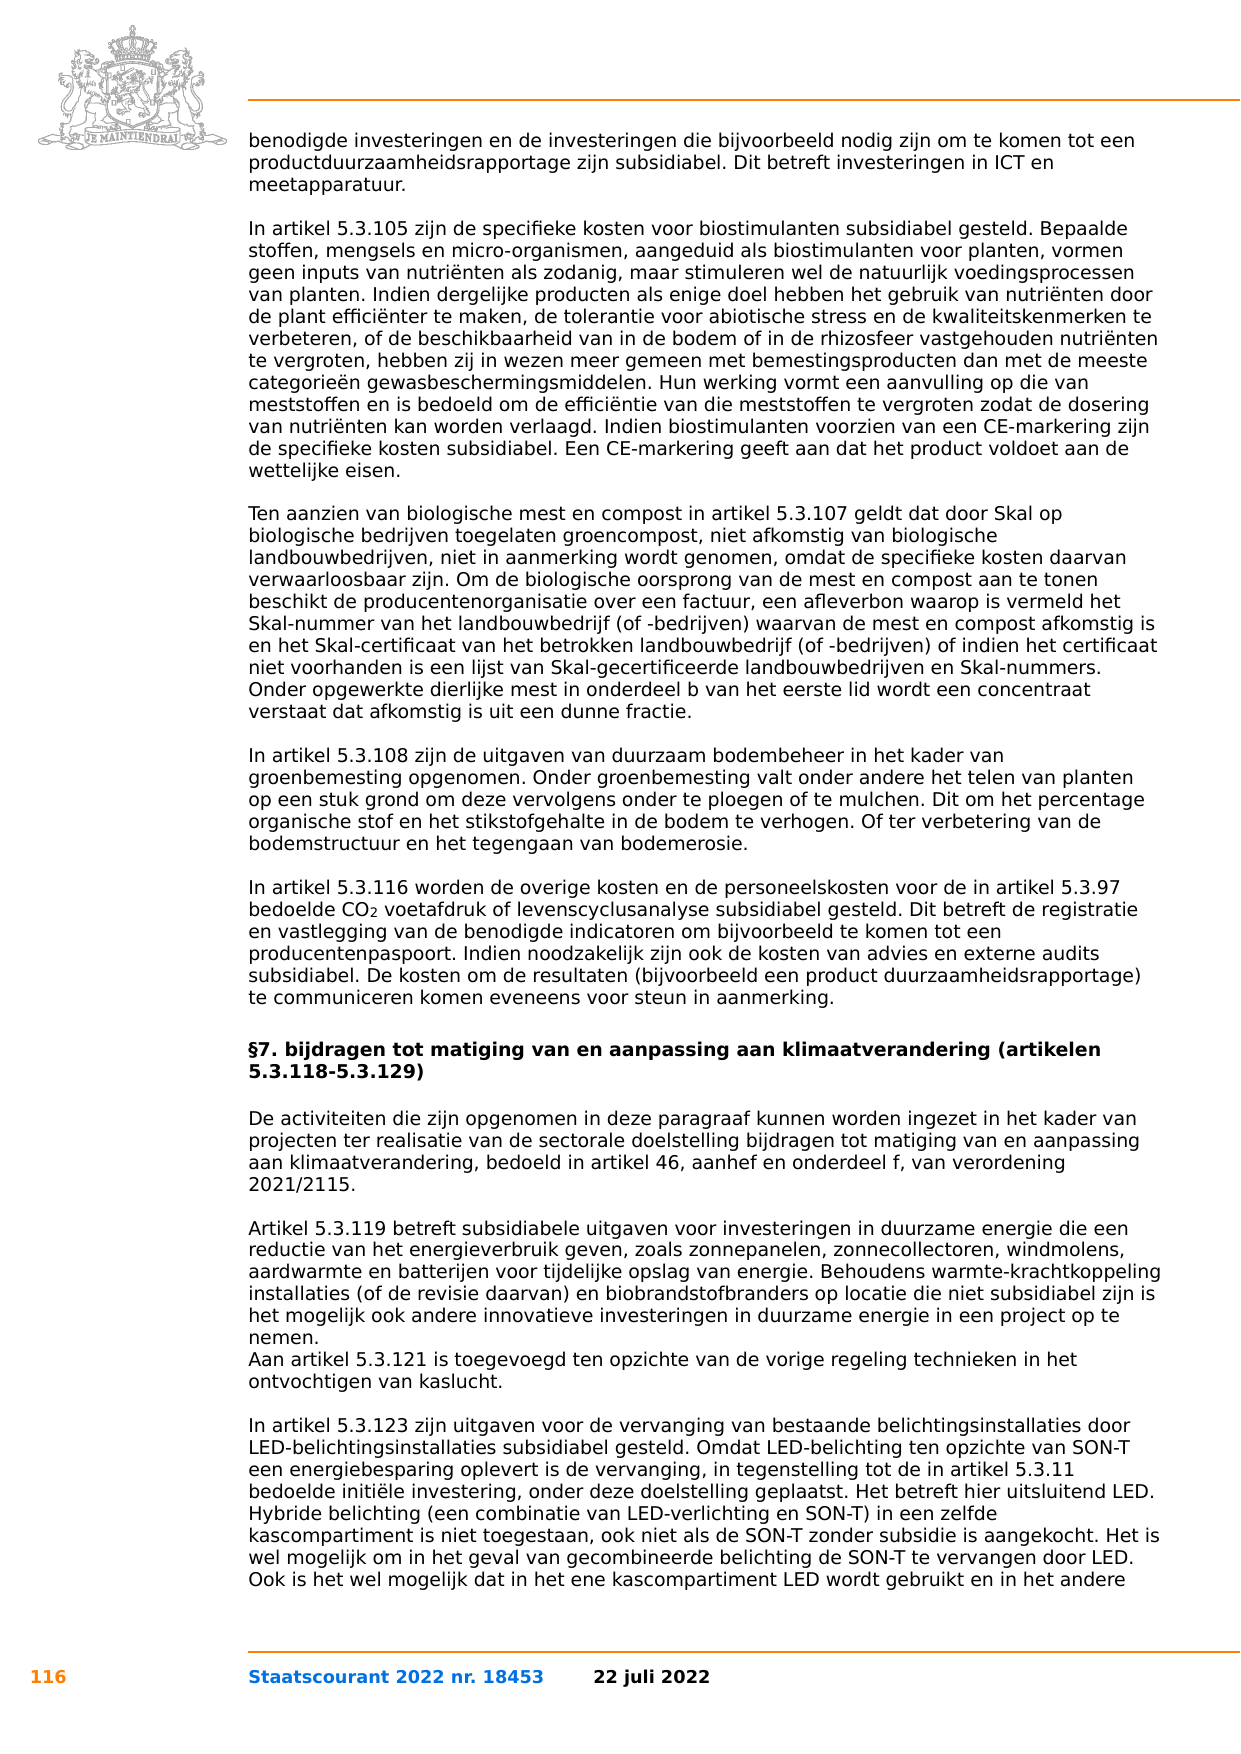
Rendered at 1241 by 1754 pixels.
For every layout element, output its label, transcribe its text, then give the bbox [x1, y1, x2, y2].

text In artikel 5.3.123 zijn uitgaven voor de vervanging van bestaande belichtingsinstallaties door LED-belichtingsinstallaties subsidiabel gesteld. Omdat LED-belichting ten opzichte van SON-T een energiebesparing oplevert is de vervanging, in tegenstelling tot de in artikel 5.3.11 bedoelde initiële investering, onder deze doelstelling geplaatst. Het betreft hier uitsluitend LED. Hybride belichting (een combinatie van LED-verlichting en SON-T) in een zelfde kascompartiment is niet toegestaan, ook niet als de SON-T zonder subsidie is aangekocht. Het is wel mogelijk om in het geval van gecombineerde belichting de SON-T te vervangen door LED. Ook is het wel mogelijk dat in het ene kascompartiment LED wordt gebruikt en in het andere [248, 1415, 1163, 1591]
text In artikel 5.3.108 zijn de uitgaven van duurzaam bodembeheer in het kader van groenbemesting opgenomen. Onder groenbemesting valt onder andere het telen van planten op een stuk grond om deze vervolgens onder te ploegen of te mulchen. Dit om het percentage organische stof en het stikstofgehalte in de bodem te verhogen. Of ter verbetering van de bodemstructuur en het tegengaan van bodemerosie. [248, 745, 1163, 855]
text Aan artikel 5.3.121 is toegevoegd ten opzichte van de vorige regeling technieken in het ontvochtigen van kaslucht. [248, 1349, 1163, 1393]
text benodigde investeringen en de investeringen die bijvoorbeeld nodig zijn om te komen tot een productduurzaamheidsrapportage zijn subsidiabel. Dit betreft investeringen in ICT en meetapparatuur. [248, 130, 1163, 196]
subtitle §7. bijdragen tot matiging van en aanpassing aan klimaatverandering (artikelen 5.3.118-5.3.129) [248, 1039, 1163, 1083]
text De activiteiten die zijn opgenomen in deze paragraaf kunnen worden ingezet in het kader van projecten ter realisatie van de sectorale doelstelling bijdragen tot matiging van en aanpassing aan klimaatverandering, bedoeld in artikel 46, aanhef en onderdeel f, van verordening 2021/2115. [248, 1108, 1163, 1196]
text In artikel 5.3.116 worden de overige kosten en de personeelskosten voor de in artikel 5.3.97 bedoelde CO2 voetafdruk of levenscyclusanalyse subsidiabel gesteld. Dit betreft de registratie en vastlegging van de benodigde indicatoren om bijvoorbeeld te komen tot een producentenpaspoort. Indien noodzakelijk zijn ook de kosten van advies en externe audits subsidiabel. De kosten om de resultaten (bijvoorbeeld een product duurzaamheidsrapportage) te communiceren komen eveneens voor steun in aanmerking. [248, 877, 1163, 1009]
text In artikel 5.3.105 zijn de specifieke kosten voor biostimulanten subsidiabel gesteld. Bepaalde stoffen, mengsels en micro-organismen, aangeduid als biostimulanten voor planten, vormen geen inputs van nutriënten als zodanig, maar stimuleren wel de natuurlijk voedingsprocessen van planten. Indien dergelijke producten als enige doel hebben het gebruik van nutriënten door de plant efficiënter te maken, de tolerantie voor abiotische stress en de kwaliteitskenmerken te verbeteren, of de beschikbaarheid van in de bodem of in de rhizosfeer vastgehouden nutriënten te vergroten, hebben zij in wezen meer gemeen met bemestingsproducten dan met de meeste categorieën gewasbeschermingsmiddelen. Hun werking vormt een aanvulling op die van meststoffen en is bedoeld om de efficiëntie van die meststoffen te vergroten zodat de dosering van nutriënten kan worden verlaagd. Indien biostimulanten voorzien van een CE-markering zijn de specifieke kosten subsidiabel. Een CE-markering geeft aan dat het product voldoet aan de wettelijke eisen. [248, 218, 1163, 481]
picture [38, 25, 227, 150]
text Ten aanzien van biologische mest en compost in artikel 5.3.107 geldt dat door Skal op biologische bedrijven toegelaten groencompost, niet afkomstig van biologische landbouwbedrijven, niet in aanmerking wordt genomen, omdat de specifieke kosten daarvan verwaarloosbaar zijn. Om de biologische oorsprong van de mest en compost aan te tonen beschikt de producentenorganisatie over een factuur, een afleverbon waarop is vermeld het Skal-nummer van het landbouwbedrijf (of -bedrijven) waarvan de mest en compost afkomstig is en het Skal-certificaat van het betrokken landbouwbedrijf (of -bedrijven) of indien het certificaat niet voorhanden is een lijst van Skal-gecertificeerde landbouwbedrijven en Skal-nummers. Onder opgewerkte dierlijke mest in onderdeel b van het eerste lid wordt een concentraat verstaat dat afkomstig is uit een dunne fractie. [248, 503, 1163, 723]
text Artikel 5.3.119 betreft subsidiabele uitgaven voor investeringen in duurzame energie die een reductie van het energieverbruik geven, zoals zonnepanelen, zonnecollectoren, windmolens, aardwarmte en batterijen voor tijdelijke opslag van energie. Behoudens warmte-krachtkoppeling installaties (of de revisie daarvan) en biobrandstofbranders op locatie die niet subsidiabel zijn is het mogelijk ook andere innovatieve investeringen in duurzame energie in een project op te nemen. [248, 1217, 1163, 1349]
